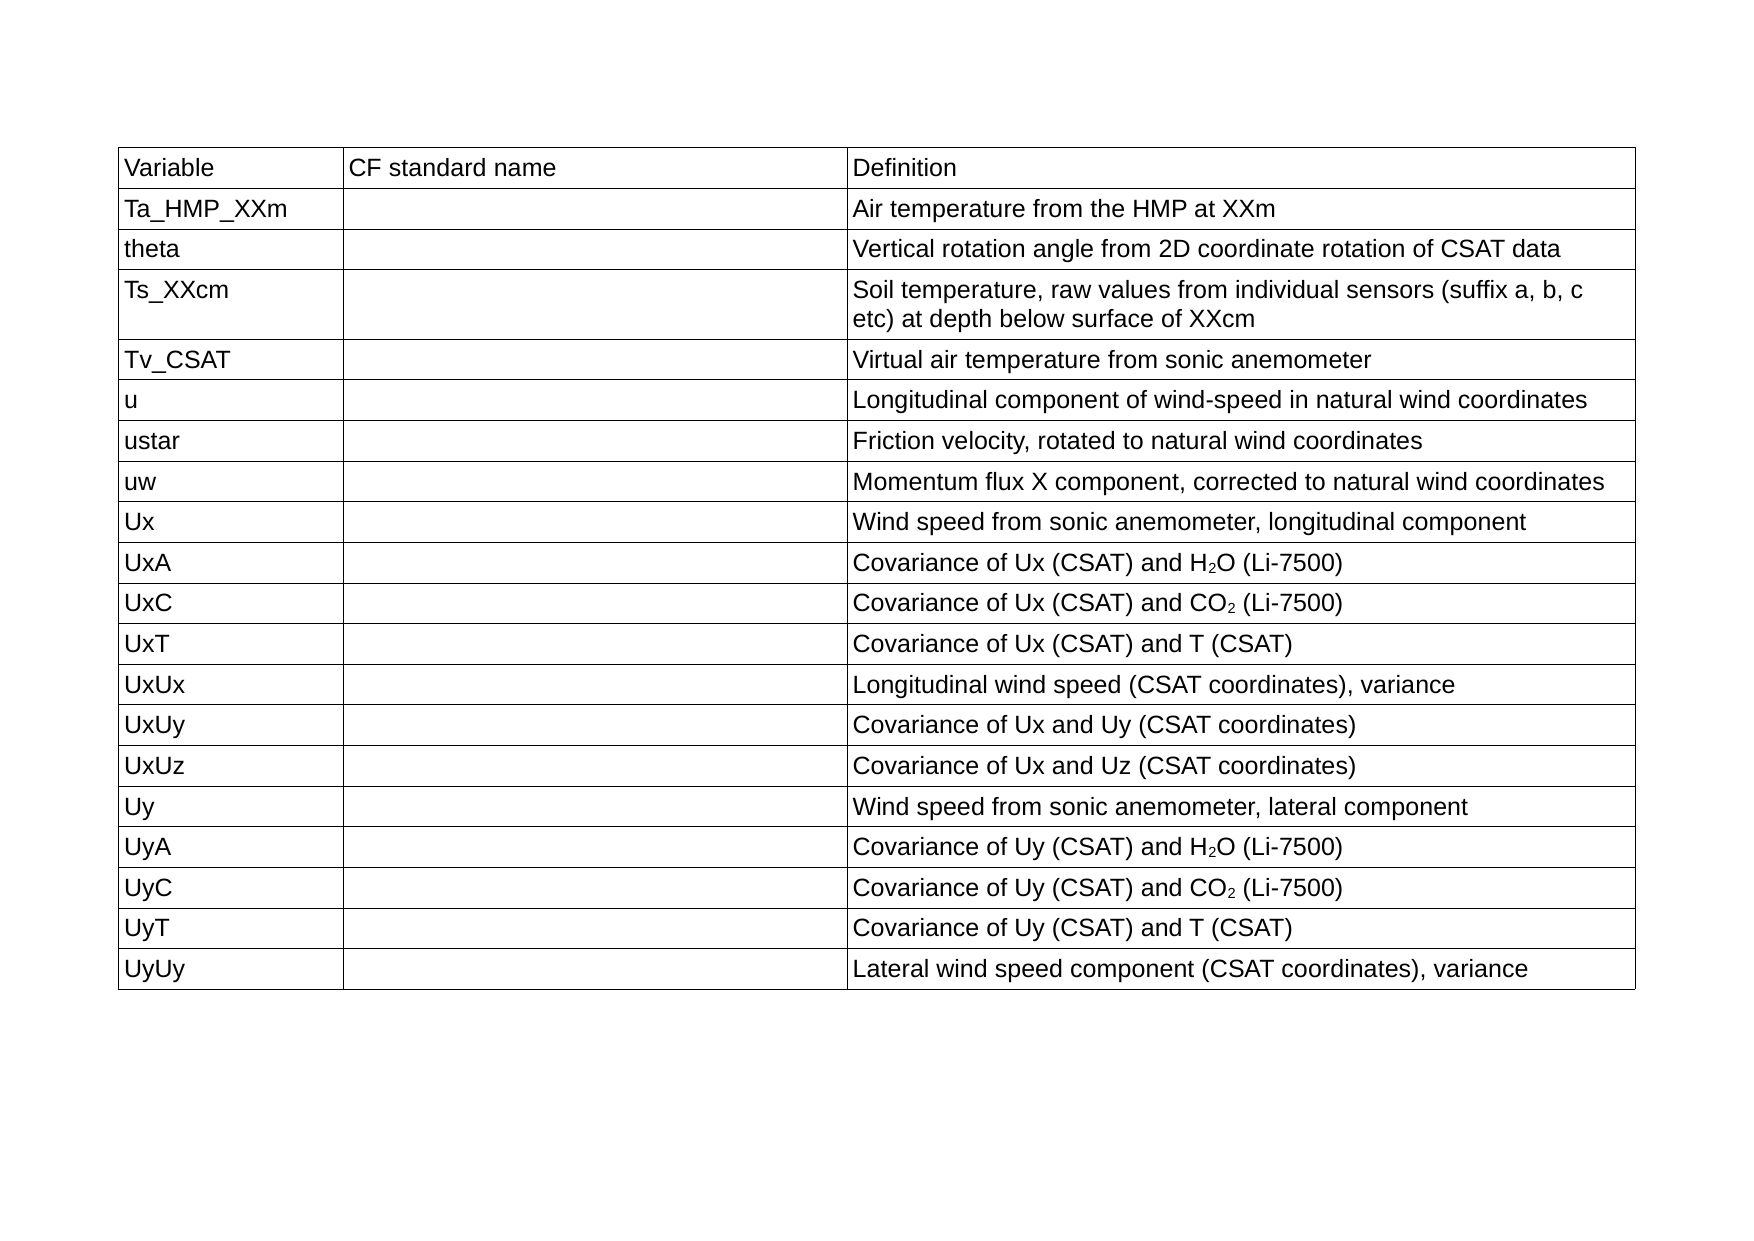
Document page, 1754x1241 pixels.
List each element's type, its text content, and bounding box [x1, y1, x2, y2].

table_cell [344, 270, 847, 339]
table_cell Wind speed from sonic anemometer, longitudinal component [848, 502, 1635, 542]
table_cell Covariance of Ux (CSAT) and T (CSAT) [848, 624, 1635, 664]
table_cell [344, 502, 847, 542]
table_cell [344, 705, 847, 745]
table_cell UxT [119, 624, 343, 664]
table_header Variable [119, 148, 343, 188]
table_cell [344, 340, 847, 379]
table_cell Covariance of Ux and Uz (CSAT coordinates) [848, 746, 1635, 786]
table_cell [344, 909, 847, 948]
table_cell u [119, 380, 343, 420]
table_cell UyT [119, 909, 343, 948]
table_cell Friction velocity, rotated to natural wind coordinates [848, 421, 1635, 461]
table_cell UxC [119, 584, 343, 623]
table_cell [344, 462, 847, 501]
table_cell UxUy [119, 705, 343, 745]
table_cell [344, 380, 847, 420]
table_cell theta [119, 230, 343, 269]
table_cell Wind speed from sonic anemometer, lateral component [848, 787, 1635, 826]
table_cell UxUx [119, 665, 343, 704]
table_cell Covariance of Ux and Uy (CSAT coordinates) [848, 705, 1635, 745]
table_cell [344, 584, 847, 623]
table_cell [344, 230, 847, 269]
table_cell [344, 624, 847, 664]
table_cell Longitudinal wind speed (CSAT coordinates), variance [848, 665, 1635, 704]
table_cell [344, 787, 847, 826]
table_cell [344, 827, 847, 867]
table_cell Covariance of Uy (CSAT) and CO2 (Li-7500) [848, 868, 1635, 907]
table_cell Tv_CSAT [119, 340, 343, 379]
table_cell [344, 868, 847, 907]
table_cell UxUz [119, 746, 343, 786]
table_cell Covariance of Ux (CSAT) and CO2 (Li-7500) [848, 584, 1635, 623]
table_cell [344, 746, 847, 786]
table_header Definition [848, 148, 1635, 188]
table_cell UyUy [119, 949, 343, 989]
table_cell Vertical rotation angle from 2D coordinate rotation of CSAT data [848, 230, 1635, 269]
table_cell [344, 949, 847, 989]
table_cell Air temperature from the HMP at XXm [848, 189, 1635, 228]
table_cell Uy [119, 787, 343, 826]
table_cell Covariance of Uy (CSAT) and T (CSAT) [848, 909, 1635, 948]
table_cell [344, 421, 847, 461]
table_cell [344, 543, 847, 582]
table_cell Covariance of Uy (CSAT) and H2O (Li-7500) [848, 827, 1635, 867]
table_cell UyA [119, 827, 343, 867]
table_cell uw [119, 462, 343, 501]
table_cell Ts_XXcm [119, 270, 343, 339]
table_cell Virtual air temperature from sonic anemometer [848, 340, 1635, 379]
table_cell UyC [119, 868, 343, 907]
table_cell Longitudinal component of wind-speed in natural wind coordinates [848, 380, 1635, 420]
table_cell Covariance of Ux (CSAT) and H2O (Li-7500) [848, 543, 1635, 582]
table_cell Lateral wind speed component (CSAT coordinates), variance [848, 949, 1635, 989]
table_header CF standard name [344, 148, 847, 188]
table_cell Momentum flux X component, corrected to natural wind coordinates [848, 462, 1635, 501]
table_cell Soil temperature, raw values from individual sensors (suffix a, b, c etc) at depth below surface of XXcm [848, 270, 1635, 339]
table_cell UxA [119, 543, 343, 582]
table_cell ustar [119, 421, 343, 461]
table_cell Ux [119, 502, 343, 542]
table_cell [344, 189, 847, 228]
table_cell Ta_HMP_XXm [119, 189, 343, 228]
table_cell [344, 665, 847, 704]
